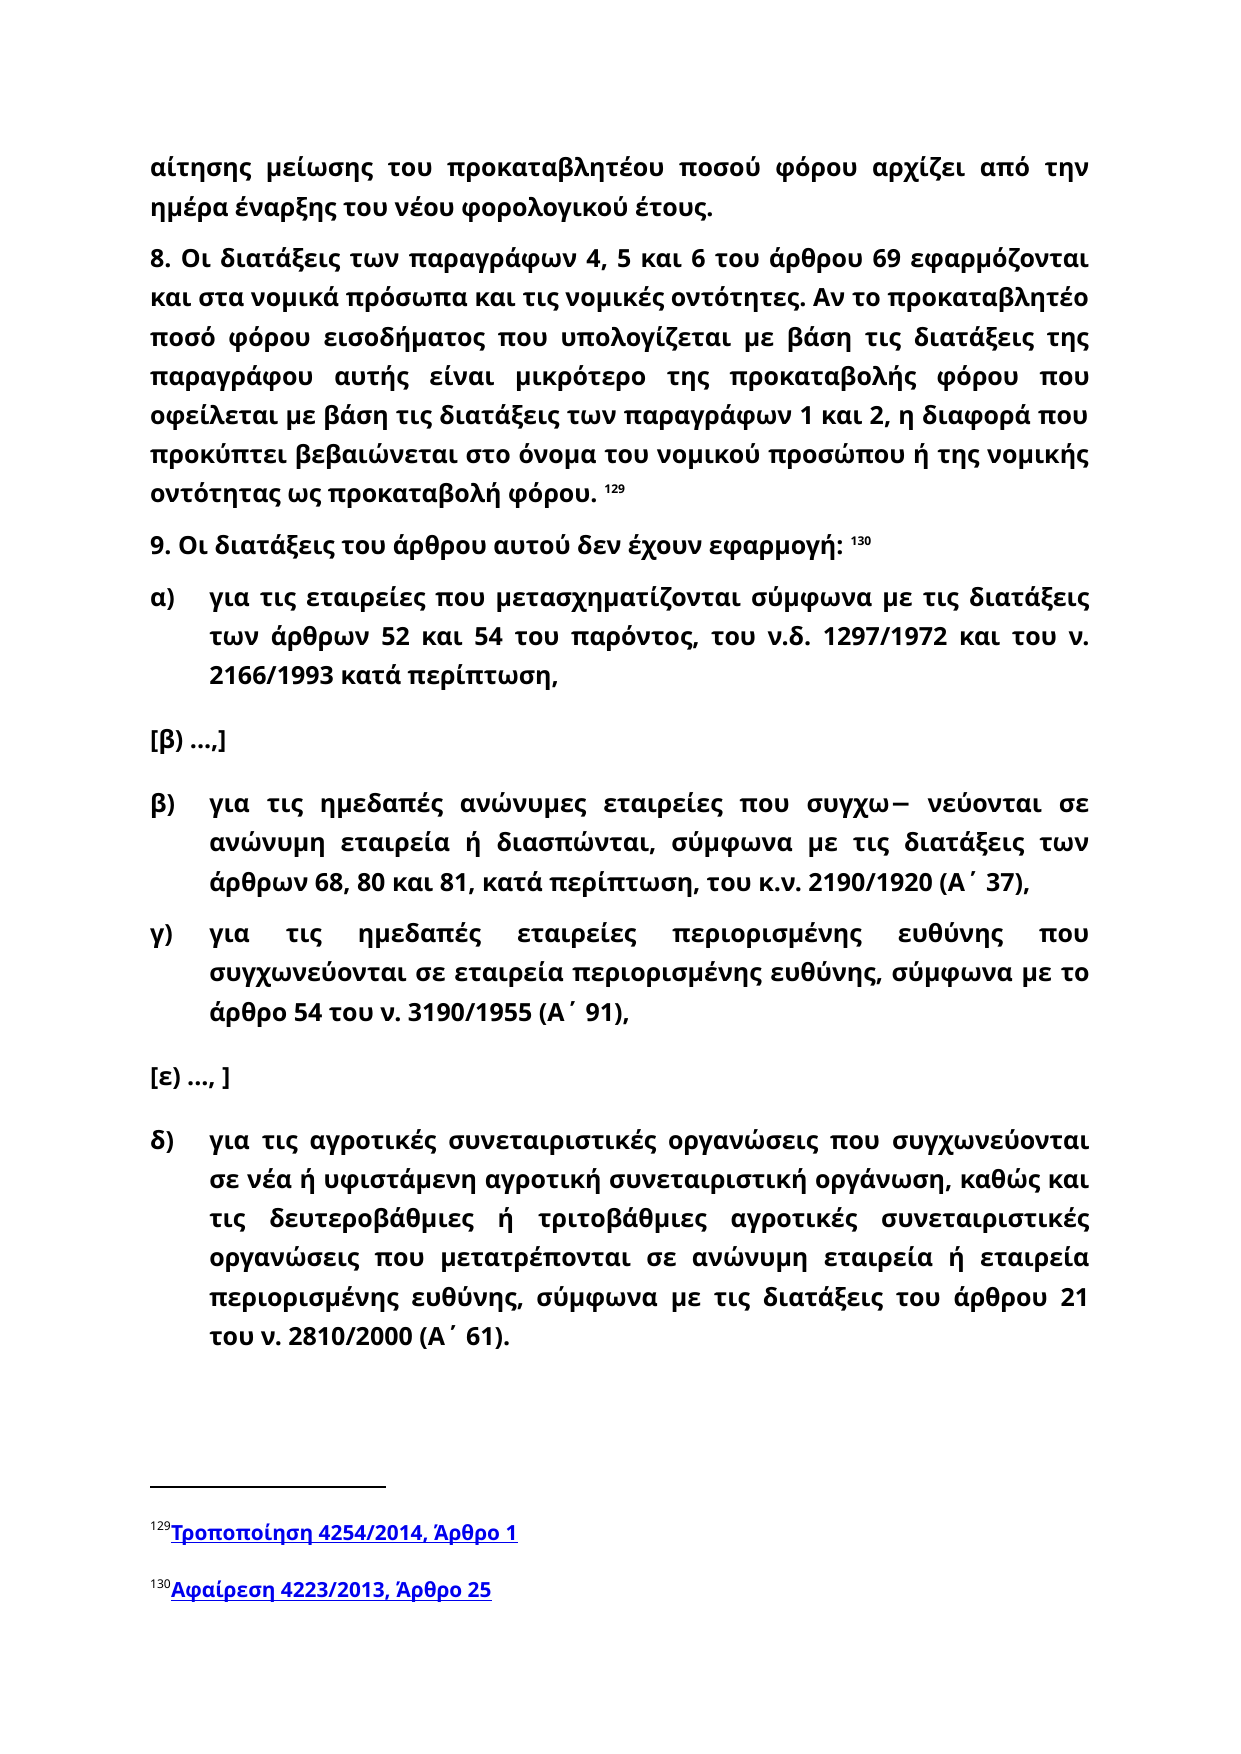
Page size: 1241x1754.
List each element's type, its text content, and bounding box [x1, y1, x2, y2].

text [ε) ..., ] [150, 1058, 1090, 1092]
text αίτησης μείωσης του προκαταβλητέου ποσού φόρου αρχίζει από την ημέρα έναρξης του νέου φορολογικού έτους. [150, 150, 1090, 223]
text Αφαίρεση 4223/2013, Άρθρο 25 [150, 1576, 1090, 1604]
list α) για τις εταιρείες που μετασχηματίζονται σύμφωνα με τις διατάξεις των άρθρων 52 και 54 του παρόντος, του ν.δ. 1297/1972 και του ν. 2166/1993 κατά περίπτωση, [150, 579, 1090, 692]
text Τροποποίηση 4254/2014, Άρθρο 1 [150, 1518, 1090, 1546]
list γ) για τις ημεδαπές εταιρείες περιορισμένης ευθύνης που συγχωνεύονται σε εταιρεία περιορισμένης ευθύνης, σύμφωνα με το άρθρο 54 του ν. 3190/1955 (Α΄ 91), [150, 916, 1090, 1028]
list β) για τις ημεδαπές ανώνυμες εταιρείες που συγχω− νεύονται σε ανώνυμη εταιρεία ή διασπώνται, σύμφωνα με τις διατάξεις των άρθρων 68, 80 και 81, κατά περίπτωση, του κ.ν. 2190/1920 (Α΄ 37), [150, 786, 1090, 898]
text 8. Οι διατάξεις των παραγράφων 4, 5 και 6 του άρθρου 69 εφαρμόζονται και στα νομικά πρόσωπα και τις νομικές οντότητες. Αν το προκαταβλητέο ποσό φόρου εισοδήματος που υπολογίζεται με βάση τις διατάξεις της παραγράφου αυτής είναι μικρότερο της προκαταβολής φόρου που οφείλεται με βάση τις διατάξεις των παραγράφων 1 και 2, η διαφορά που προκύπτει βεβαιώνεται στο όνομα του νομικού προσώπου ή της νομικής οντότητας ως προκαταβολή φόρου. [150, 241, 1090, 510]
text [β) ...,] [150, 722, 1090, 756]
text 9. Οι διατάξεις του άρθρου αυτού δεν έχουν εφαρμογή: [150, 527, 1090, 562]
list δ) για τις αγροτικές συνεταιριστικές οργανώσεις που συγχωνεύονται σε νέα ή υφιστάμενη αγροτική συνεταιριστική οργάνωση, καθώς και τις δευτεροβάθμιες ή τριτοβάθμιες αγροτικές συνεταιριστικές οργανώσεις που μετατρέπονται σε ανώνυμη εταιρεία ή εταιρεία περιορισμένης ευθύνης, σύμφωνα με τις διατάξεις του άρθρου 21 του ν. 2810/2000 (Α΄ 61). [150, 1122, 1090, 1352]
